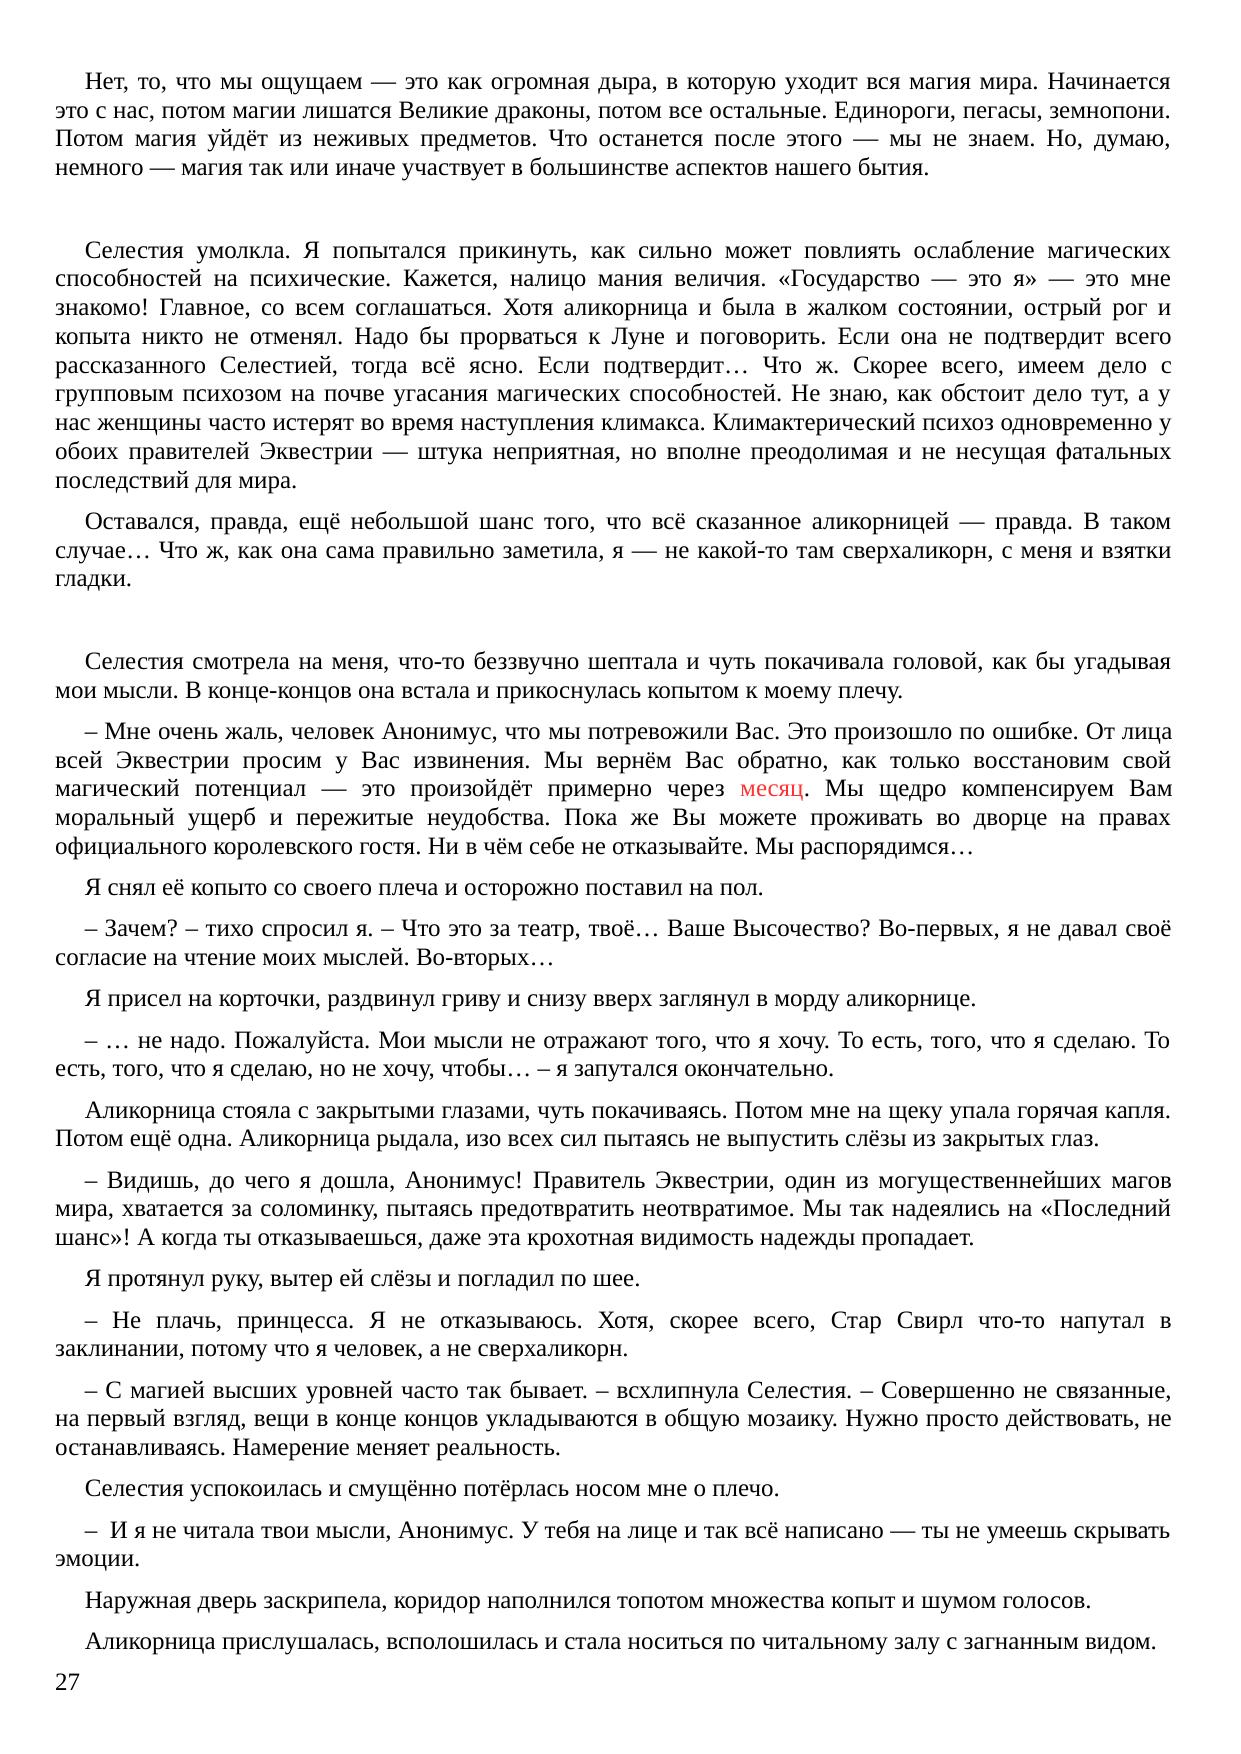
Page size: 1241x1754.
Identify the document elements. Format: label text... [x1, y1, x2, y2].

text Нет, то, что мы ощущаем — это как огромная дыра, в которую уходит вся магия мира. Начинается это с нас, потом магии лишатся Великие драконы, потом все остальные. Единороги, пегасы, земнопони. Потом магия уйдёт из неживых предметов. Что останется после этого — мы не знаем. Но, думаю, немного — магия так или иначе участвует в большинстве аспектов нашего бытия. [55, 66, 1173, 181]
text Наружная дверь заскрипела, коридор наполнился топотом множества копыт и шумом голосов. [55, 1585, 1173, 1613]
text – Мне очень жаль, человек Анонимус, что мы потревожили Вас. Это произошло по ошибке. От лица всей Эквестрии просим у Вас извинения. Мы вернём Вас обратно, как только восстановим свой магический потенциал — это произойдёт примерно через месяц. Мы щедро компенсируем Вам моральный ущерб и пережитые неудобства. Пока же Вы можете проживать во дворце на правах официального королевского гостя. Ни в чём себе не отказывайте. Мы распорядимся… [55, 716, 1173, 860]
text – И я не читала твои мысли, Анонимус. У тебя на лице и так всё написано — ты не умеешь скрывать эмоции. [55, 1515, 1173, 1572]
text Аликорница прислушалась, всполошилась и стала носиться по читальному залу с загнанным видом. [55, 1626, 1173, 1655]
text Селестия успокоилась и смущённо потёрлась носом мне о плечо. [55, 1473, 1173, 1502]
text Оставался, правда, ещё небольшой шанс того, что всё сказанное аликорницей — правда. В таком случае… Что ж, как она сама правильно заметила, я — не какой-то там сверхаликорн, с меня и взятки гладки. [55, 506, 1173, 592]
text Селестия смотрела на меня, что-то беззвучно шептала и чуть покачивала головой, как бы угадывая мои мысли. В конце-концов она встала и прикоснулась копытом к моему плечу. [55, 646, 1173, 703]
text Я протянул руку, вытер ей слёзы и погладил по шее. [55, 1263, 1173, 1292]
text – Зачем? – тихо спросил я. – Что это за театр, твоё… Ваше Высочество? Во-первых, я не давал своё согласие на чтение моих мыслей. Во-вторых… [55, 913, 1173, 971]
text Селестия умолкла. Я попытался прикинуть, как сильно может повлиять ослабление магических способностей на психические. Кажется, налицо мания величия. «Государство — это я» — это мне знакомо! Главное, со всем соглашаться. Хотя аликорница и была в жалком состоянии, острый рог и копыта никто не отменял. Надо бы прорваться к Луне и поговорить. Если она не подтвердит всего рассказанного Селестией, тогда всё ясно. Если подтвердит… Что ж. Скорее всего, имеем дело с групповым психозом на почве угасания магических способностей. Не знаю, как обстоит дело тут, а у нас женщины часто истерят во время наступления климакса. Климактерический психоз одновременно у обоих правителей Эквестрии — штука неприятная, но вполне преодолимая и не несущая фатальных последствий для мира. [55, 235, 1173, 493]
text Я снял её копыто со своего плеча и осторожно поставил на пол. [55, 872, 1173, 901]
text – … не надо. Пожалуйста. Мои мысли не отражают того, что я хочу. То есть, того, что я сделаю. То есть, того, что я сделаю, но не хочу, чтобы… – я запутался окончательно. [55, 1025, 1173, 1082]
text – Видишь, до чего я дошла, Анонимус! Правитель Эквестрии, один из могущественнейших магов мира, хватается за соломинку, пытаясь предотвратить неотвратимое. Мы так надеялись на «Последний шанс»! А когда ты отказываешься, даже эта крохотная видимость надежды пропадает. [55, 1165, 1173, 1251]
text – С магией высших уровней часто так бывает. – всхлипнула Селестия. – Совершенно не связанные, на первый взгляд, вещи в конце концов укладываются в общую мозаику. Нужно просто действовать, не останавливаясь. Намерение меняет реальность. [55, 1375, 1173, 1461]
text Я присел на корточки, раздвинул гриву и снизу вверх заглянул в морду аликорнице. [55, 983, 1173, 1012]
text Аликорница стояла с закрытыми глазами, чуть покачиваясь. Потом мне на щеку упала горячая капля. Потом ещё одна. Аликорница рыдала, изо всех сил пытаясь не выпустить слёзы из закрытых глаз. [55, 1095, 1173, 1152]
text – Не плачь, принцесса. Я не отказываюсь. Хотя, скорее всего, Стар Свирл что-то напутал в заклинании, потому что я человек, а не сверхаликорн. [55, 1305, 1173, 1362]
